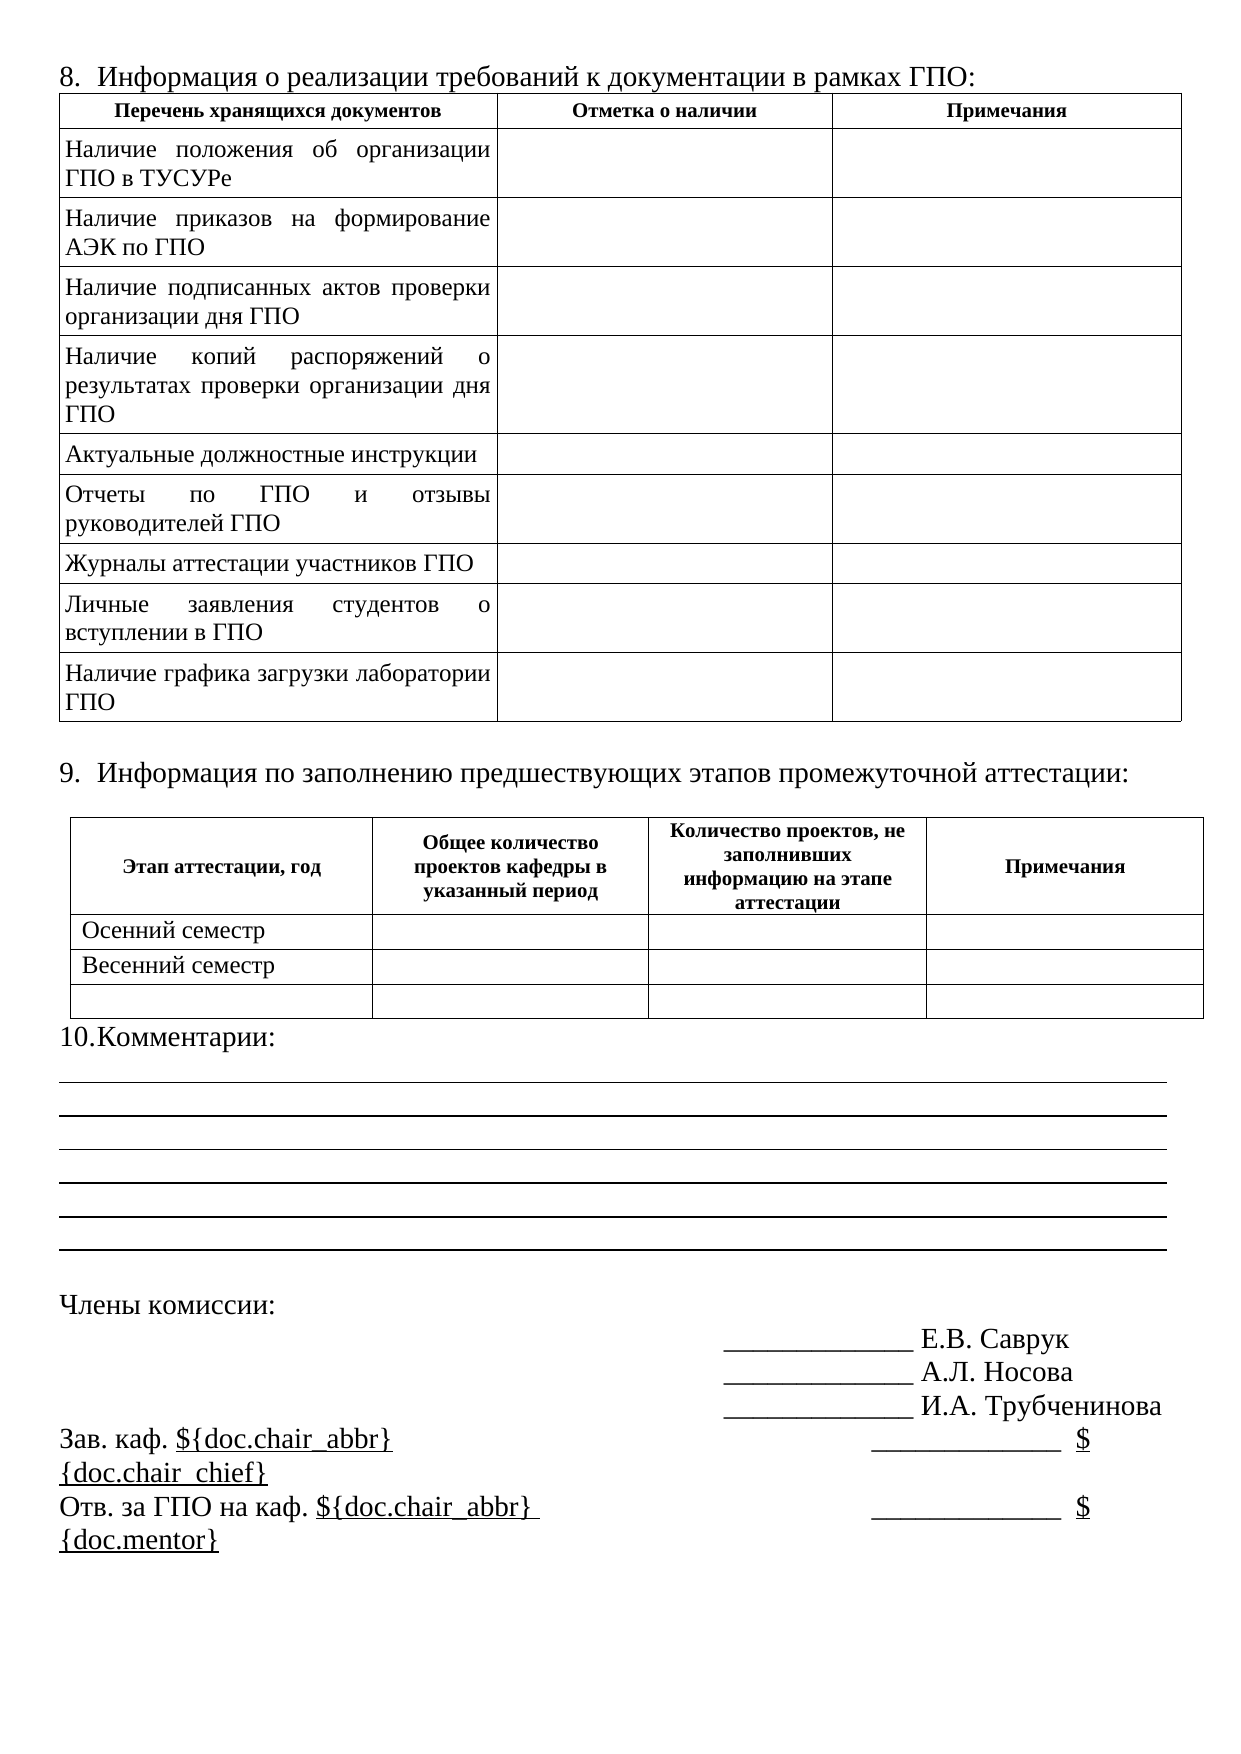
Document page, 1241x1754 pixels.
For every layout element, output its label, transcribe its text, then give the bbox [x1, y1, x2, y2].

table_cell [833, 336, 1181, 433]
table_cell Наличие положения об организации ГПО в ТУСУРе [60, 129, 497, 197]
table_cell [498, 336, 832, 433]
table_cell [498, 434, 832, 473]
table_cell [498, 544, 832, 583]
table_cell [833, 653, 1181, 721]
text Члены комиссии: [59, 1287, 1181, 1321]
table_cell Весенний семестр [71, 950, 372, 983]
text Зав. каф. ${doc.chair_abbr} _____________ ${doc.chair_chief} [59, 1422, 1181, 1489]
table_cell [498, 475, 832, 543]
table_cell Наличие копий распоряжений о результатах проверки организации дня ГПО [60, 336, 497, 433]
table_cell Наличие графика загрузки лаборатории ГПО [60, 653, 497, 721]
table_cell [498, 653, 832, 721]
table_header Примечания [927, 818, 1203, 914]
table_cell [833, 129, 1181, 197]
table_cell Отчеты по ГПО и отзывы руководителей ГПО [60, 475, 497, 543]
table_cell [833, 434, 1181, 473]
list Информация по заполнению предшествующих этапов промежуточной аттестации: [59, 755, 1181, 788]
table_cell [833, 544, 1181, 583]
table_cell [649, 985, 926, 1018]
table_cell [927, 985, 1203, 1018]
list Информация о реализации требований к документации в рамках ГПО: [59, 59, 1181, 93]
table_header Примечания [833, 94, 1181, 128]
table_cell [833, 267, 1181, 335]
table_cell [498, 129, 832, 197]
table_cell [833, 198, 1181, 266]
table_cell Наличие подписанных актов проверки организации дня ГПО [60, 267, 497, 335]
list Комментарии: [59, 1019, 1181, 1053]
table_cell Актуальные должностные инструкции [60, 434, 497, 473]
text _____________ Е.В. Саврук [650, 1321, 1181, 1354]
table_cell [649, 950, 926, 983]
table_cell [71, 985, 372, 1018]
table_cell [833, 584, 1181, 652]
table_cell [498, 584, 832, 652]
table_cell Журналы аттестации участников ГПО [60, 544, 497, 583]
table_header Перечень хранящихся документов [60, 94, 497, 128]
table_cell Осенний семестр [71, 915, 372, 949]
table_cell [649, 915, 926, 949]
table_cell [498, 267, 832, 335]
table_cell [927, 915, 1203, 949]
table_header Количество проектов, не заполнивших информацию на этапе аттестации [649, 818, 926, 914]
table_cell [927, 950, 1203, 983]
text _____________ И.А. Трубченинова [650, 1388, 1181, 1422]
table_header Этап аттестации, год [71, 818, 372, 914]
text _____________ А.Л. Носова [650, 1354, 1181, 1388]
table_cell [373, 985, 648, 1018]
text Отв. за ГПО на каф. ${doc.chair_abbr} _____________ ${doc.mentor} [59, 1489, 1181, 1556]
table_cell Наличие приказов на формирование АЭК по ГПО [60, 198, 497, 266]
table_cell [498, 198, 832, 266]
table_cell [373, 915, 648, 949]
table_cell [833, 475, 1181, 543]
table_cell Личные заявления студентов о вступлении в ГПО [60, 584, 497, 652]
table_cell [373, 950, 648, 983]
table_header Общее количество проектов кафедры в указанный период [373, 818, 648, 914]
table_header Отметка о наличии [498, 94, 832, 128]
